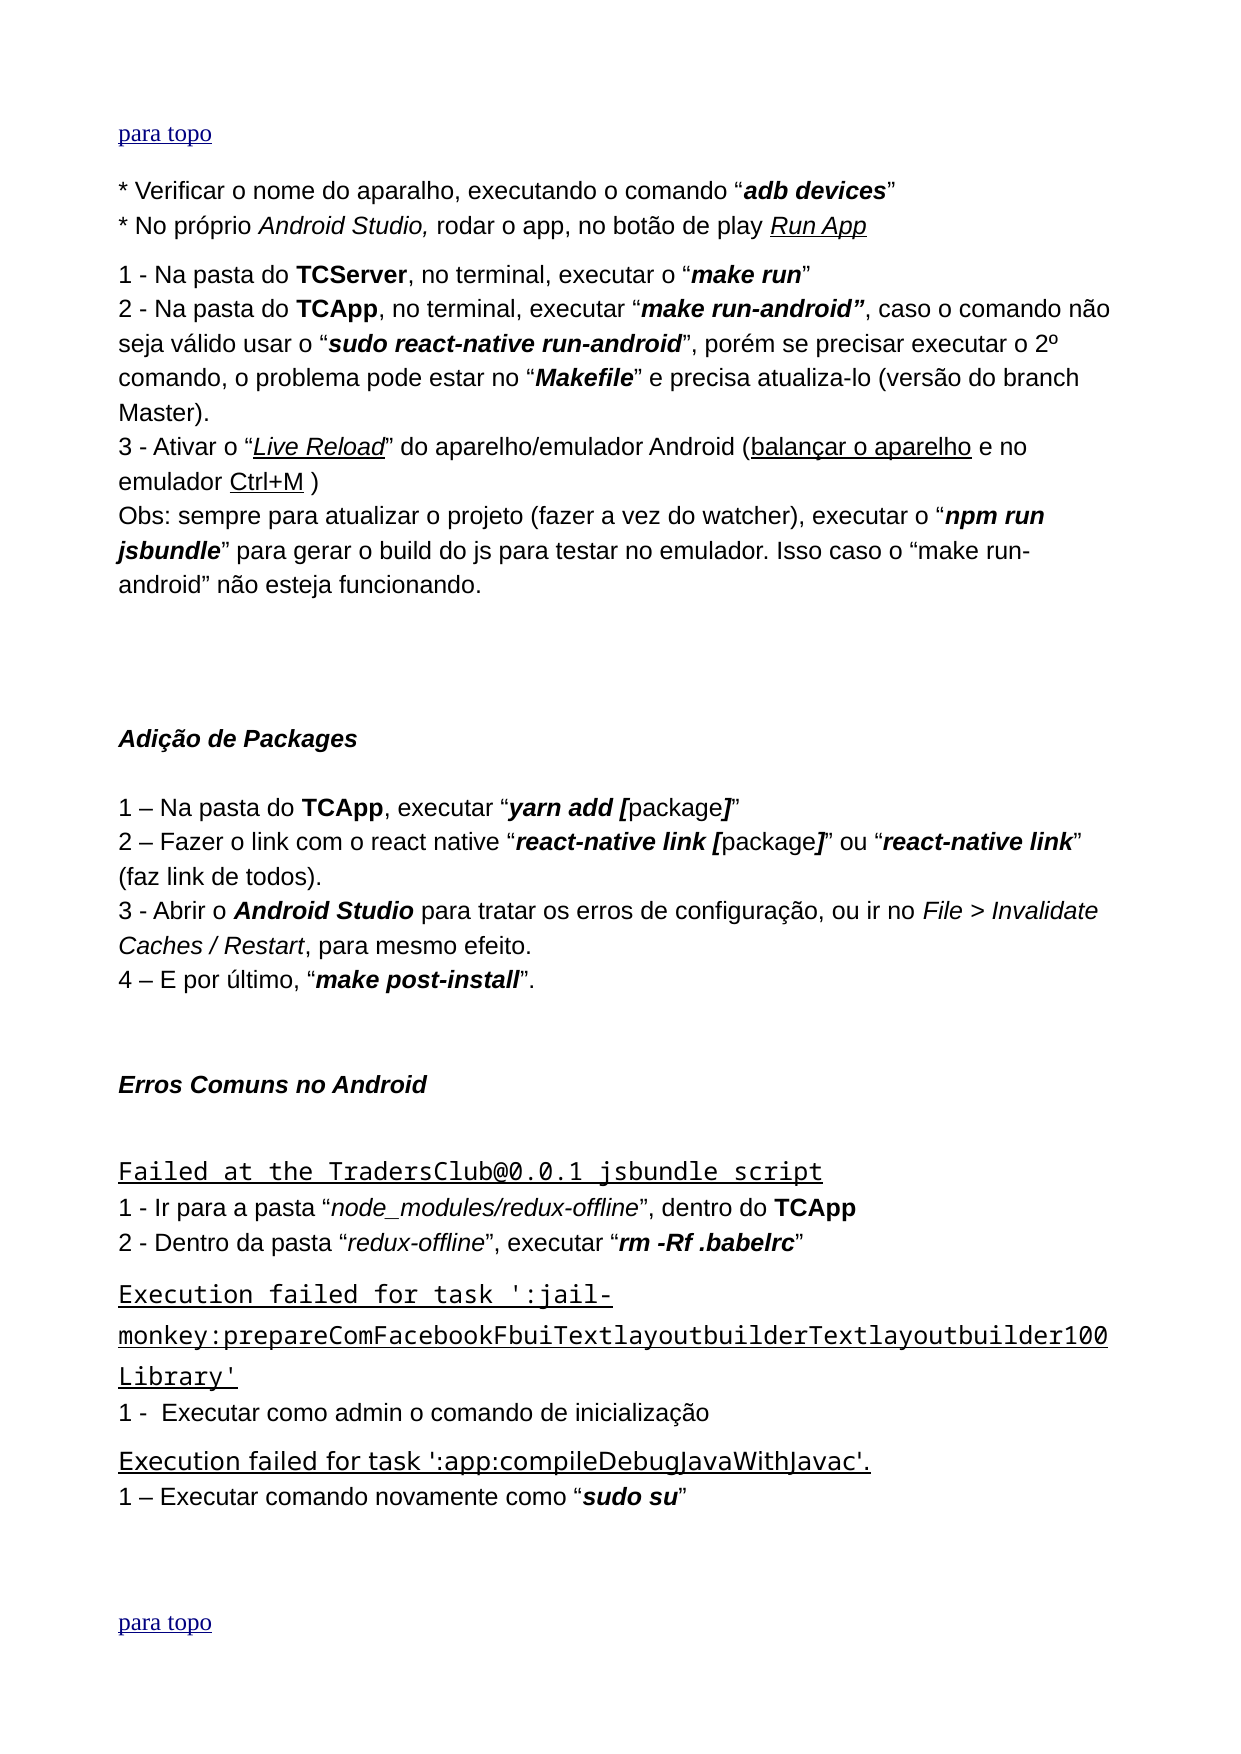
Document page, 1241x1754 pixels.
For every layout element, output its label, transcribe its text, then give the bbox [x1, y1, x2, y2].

text Failed at the TradersClub@0.0.1 jsbundle script 1 - Ir para a pasta “node_modules/redux-offline”, dentro do TCApp 2 - Dentro da pasta “redux-offline”, executar “rm -Rf .babelrc” [118, 1153, 1122, 1257]
subtitle Adição de Packages [118, 724, 1122, 752]
subtitle Erros Comuns no Android [118, 1070, 1122, 1098]
text 1 – Na pasta do TCApp, executar “yarn add [package]” 2 – Fazer o link com o react native “react-native link [package]” ou “react-native link” (faz link de todos). 3 - Abrir o Android Studio para tratar os erros de configuração, ou ir no File > Invalidate Caches / Restart, para mesmo efeito. 4 – E por último, “make post-install”. [118, 758, 1122, 994]
text * Verificar o nome do aparalho, executando o comando “adb devices” * No próprio Android Studio, rodar o app, no botão de play Run App [118, 176, 1122, 239]
text Execution failed for task ':jail-monkey:prepareComFacebookFbuiTextlayoutbuilderTextlayoutbuilder100Library' 1 - Executar como admin o comando de inicialização [118, 1277, 1122, 1427]
text Execution failed for task ':app:compileDebugJavaWithJavac'. 1 – Executar comando novamente como “sudo su” [118, 1447, 1122, 1511]
text 1 - Na pasta do TCServer, no terminal, executar o “make run” 2 - Na pasta do TCApp, no terminal, executar “make run-android”, caso o comando não seja válido usar o “sudo react-native run-android”, porém se precisar executar o 2º comando, o problema pode estar no “Makefile” e precisa atualiza-lo (versão do branch Master). 3 - Ativar o “Live Reload” do aparelho/emulador Android (balançar o aparelho e no emulador Ctrl+M ) Obs: sempre para atualizar o projeto (fazer a vez do watcher), executar o “npm run jsbundle” para gerar o build do js para testar no emulador. Isso caso o “make run-android” não esteja funcionando. [118, 260, 1122, 599]
